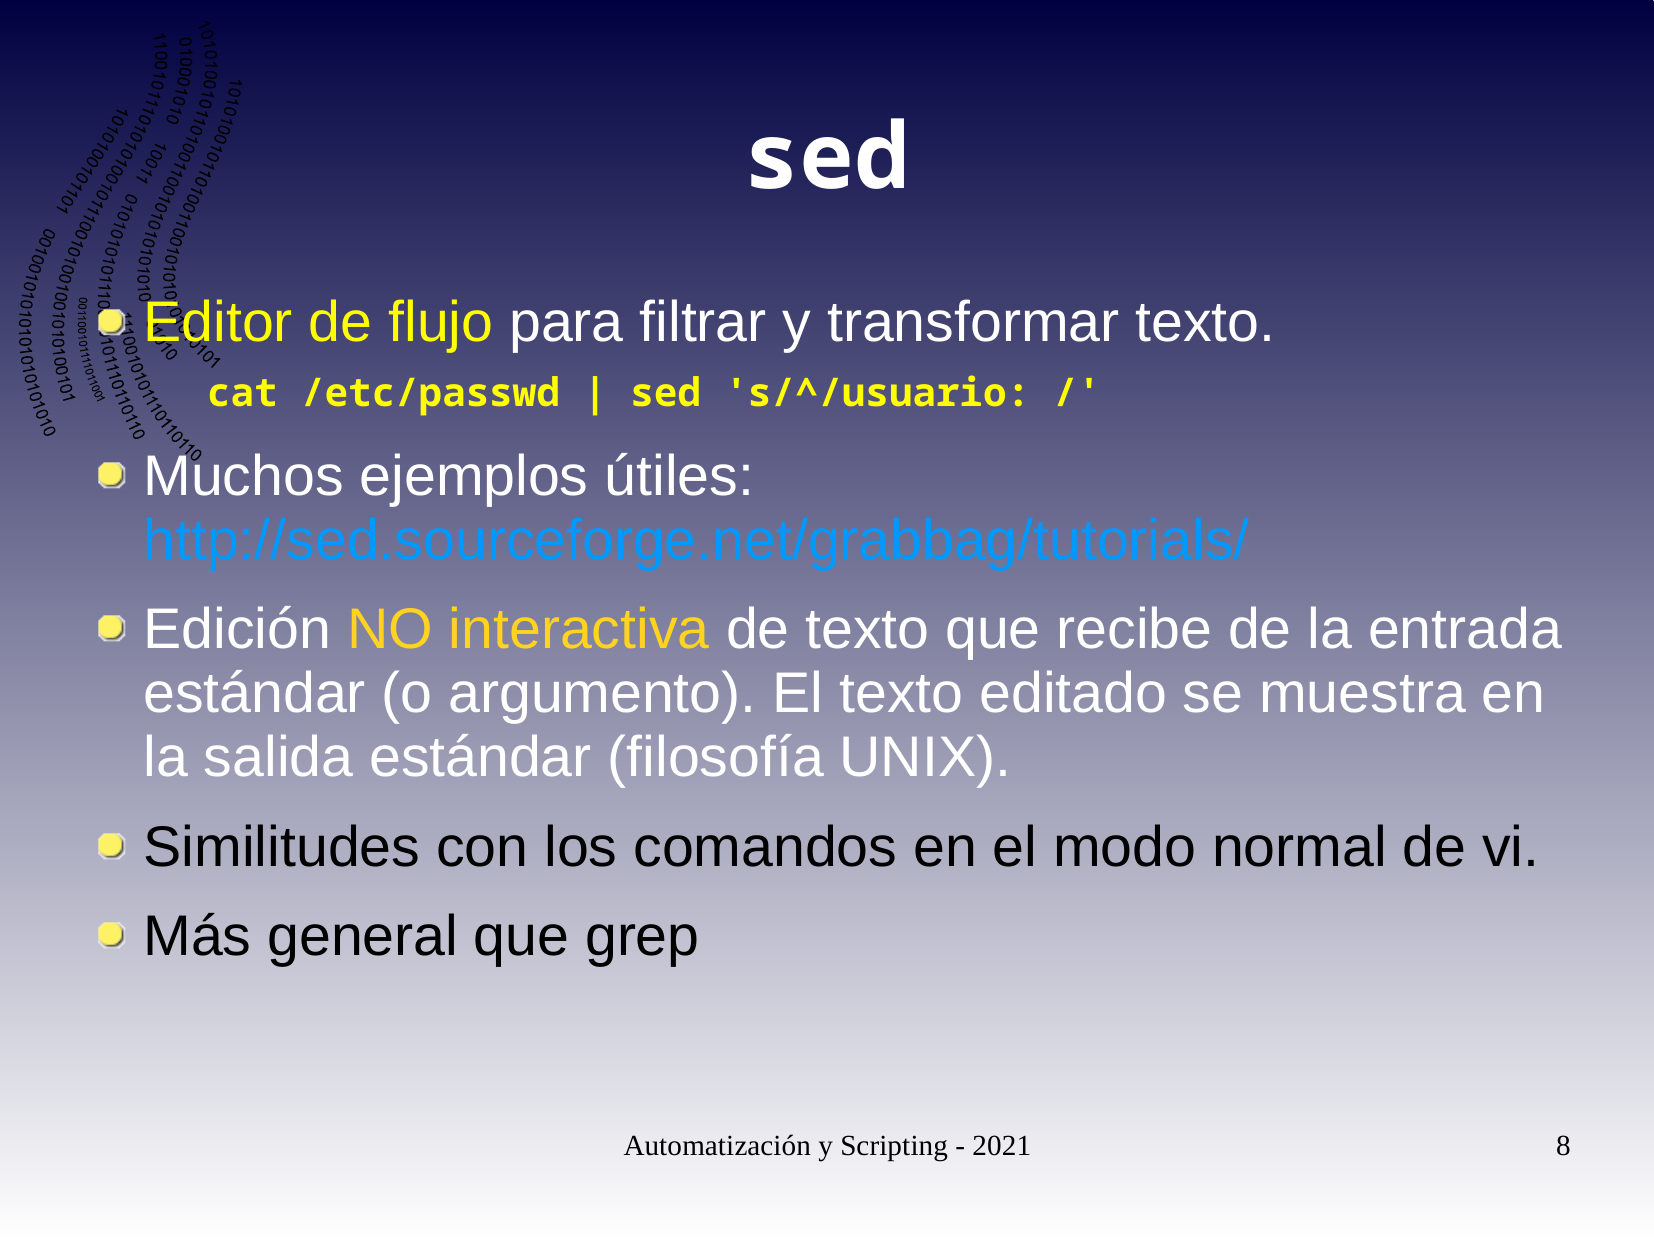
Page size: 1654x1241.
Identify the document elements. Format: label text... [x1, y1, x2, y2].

list Editor de flujo para filtrar y transformar texto. cat /etc/passwd | sed 's/^/usuario: /' Muchos ejemplos útiles: http://sed.sourceforge.net/grabbag/tutorials/ Edición NO interactiva de texto que recibe de la entrada estándar (o argumento). El texto editado se muestra en la salida estándar (filosofía UNIX). Similitudes con los comandos en el modo normal de vi. Más general que grep [82, 290, 1571, 1111]
picture [18, 20, 243, 461]
title sed [82, 49, 1571, 257]
